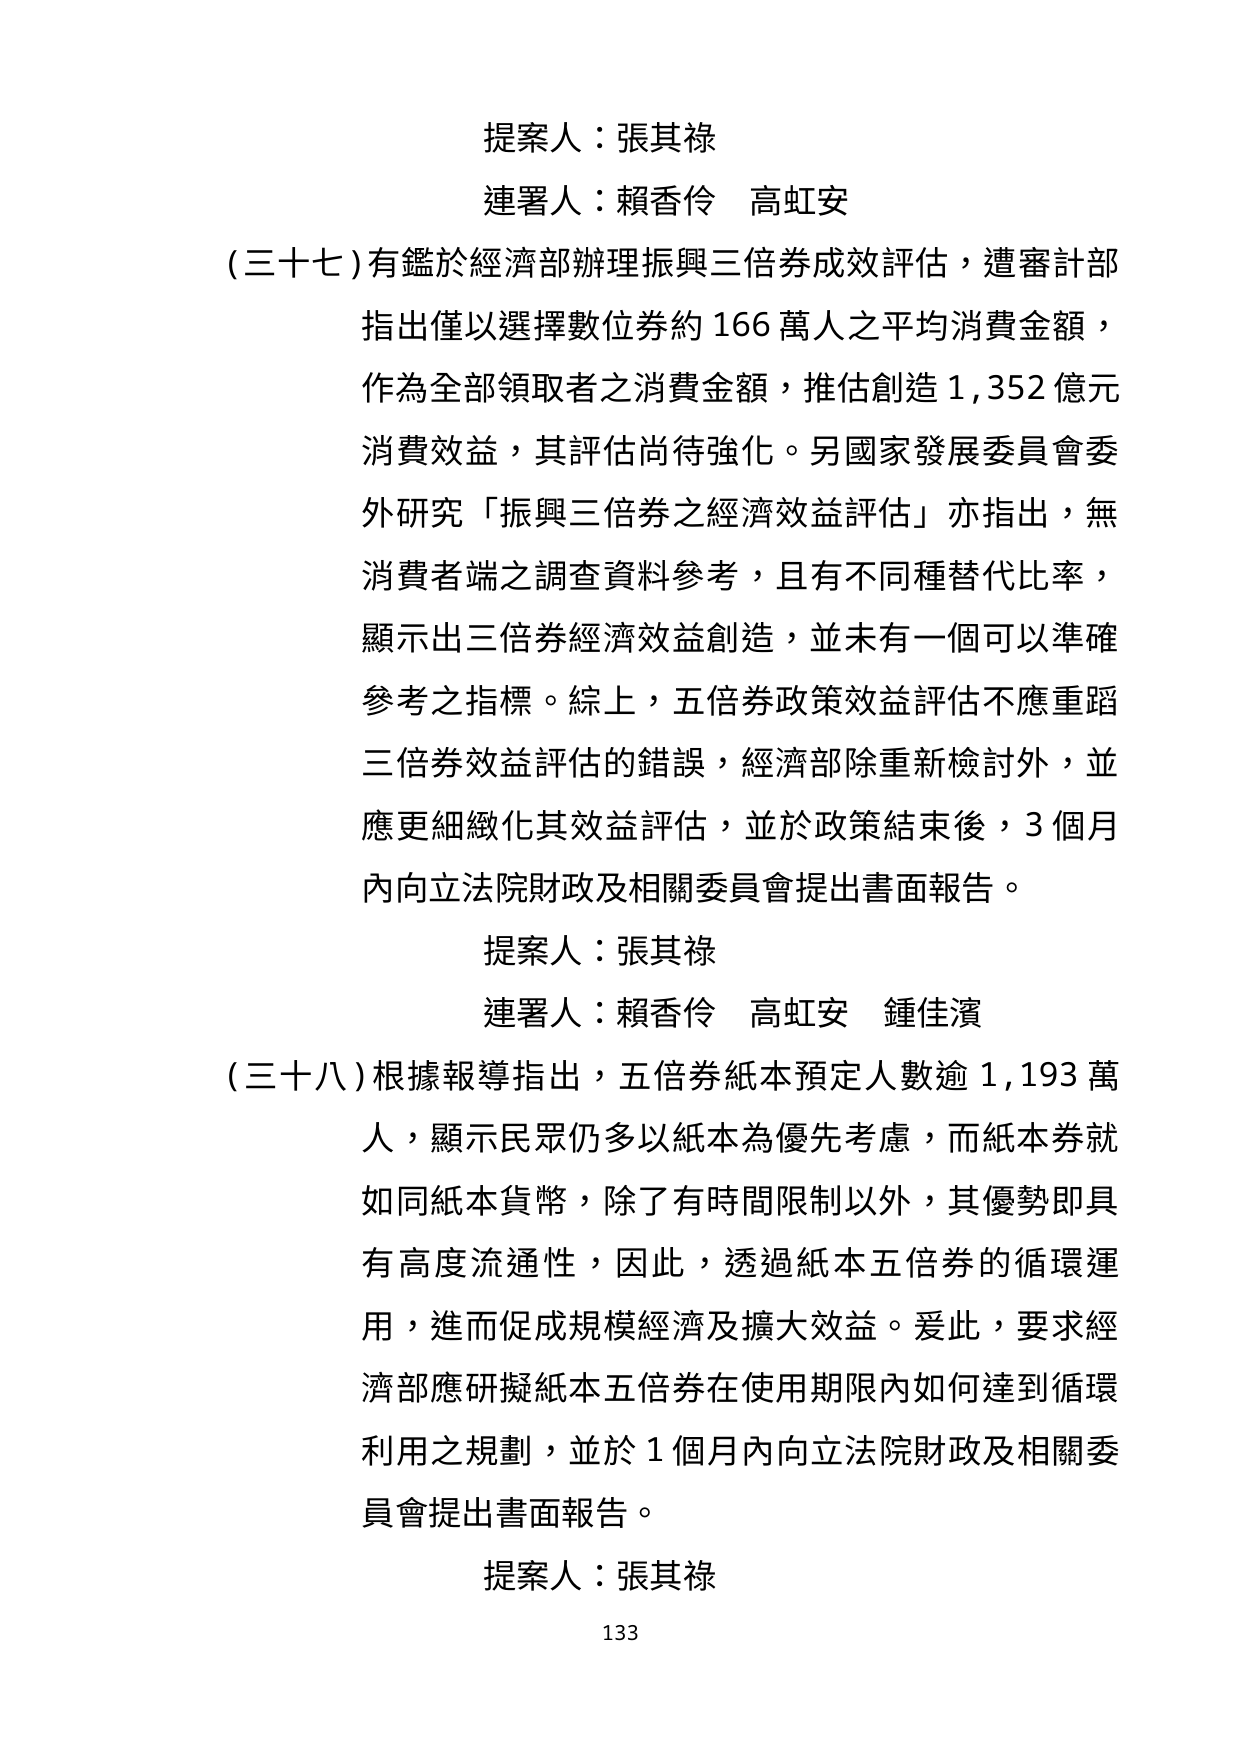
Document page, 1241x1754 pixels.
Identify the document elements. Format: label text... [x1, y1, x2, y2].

text 提案人：張其祿 [483, 907, 1120, 969]
text 提案人：張其祿 [483, 94, 1120, 157]
text (三十七)有鑑於經濟部辦理振興三倍券成效評估，遭審計部指出僅以選擇數位券約166萬人之平均消費金額，作為全部領取者之消費金額，推估創造1,352億元消費效益，其評估尚待強化。另國家發展委員會委外研究「振興三倍券之經濟效益評估」亦指出，無消費者端之調查資料參考，且有不同種替代比率，顯示出三倍券經濟效益創造，並未有一個可以準確參考之指標。綜上，五倍券政策效益評估不應重蹈三倍券效益評估的錯誤，經濟部除重新檢討外，並應更細緻化其效益評估，並於政策結束後，3個月內向立法院財政及相關委員會提出書面報告。 [222, 219, 1120, 907]
text (三十八)根據報導指出，五倍券紙本預定人數逾1,193萬人，顯示民眾仍多以紙本為優先考慮，而紙本券就如同紙本貨幣，除了有時間限制以外，其優勢即具有高度流通性，因此，透過紙本五倍券的循環運用，進而促成規模經濟及擴大效益。爰此，要求經濟部應研擬紙本五倍券在使用期限內如何達到循環利用之規劃，並於1個月內向立法院財政及相關委員會提出書面報告。 [222, 1032, 1120, 1532]
text 連署人：賴香伶 高虹安 [483, 157, 1120, 219]
text 連署人：賴香伶 高虹安 鍾佳濱 [483, 969, 1120, 1032]
text 提案人：張其祿 [483, 1532, 1120, 1594]
